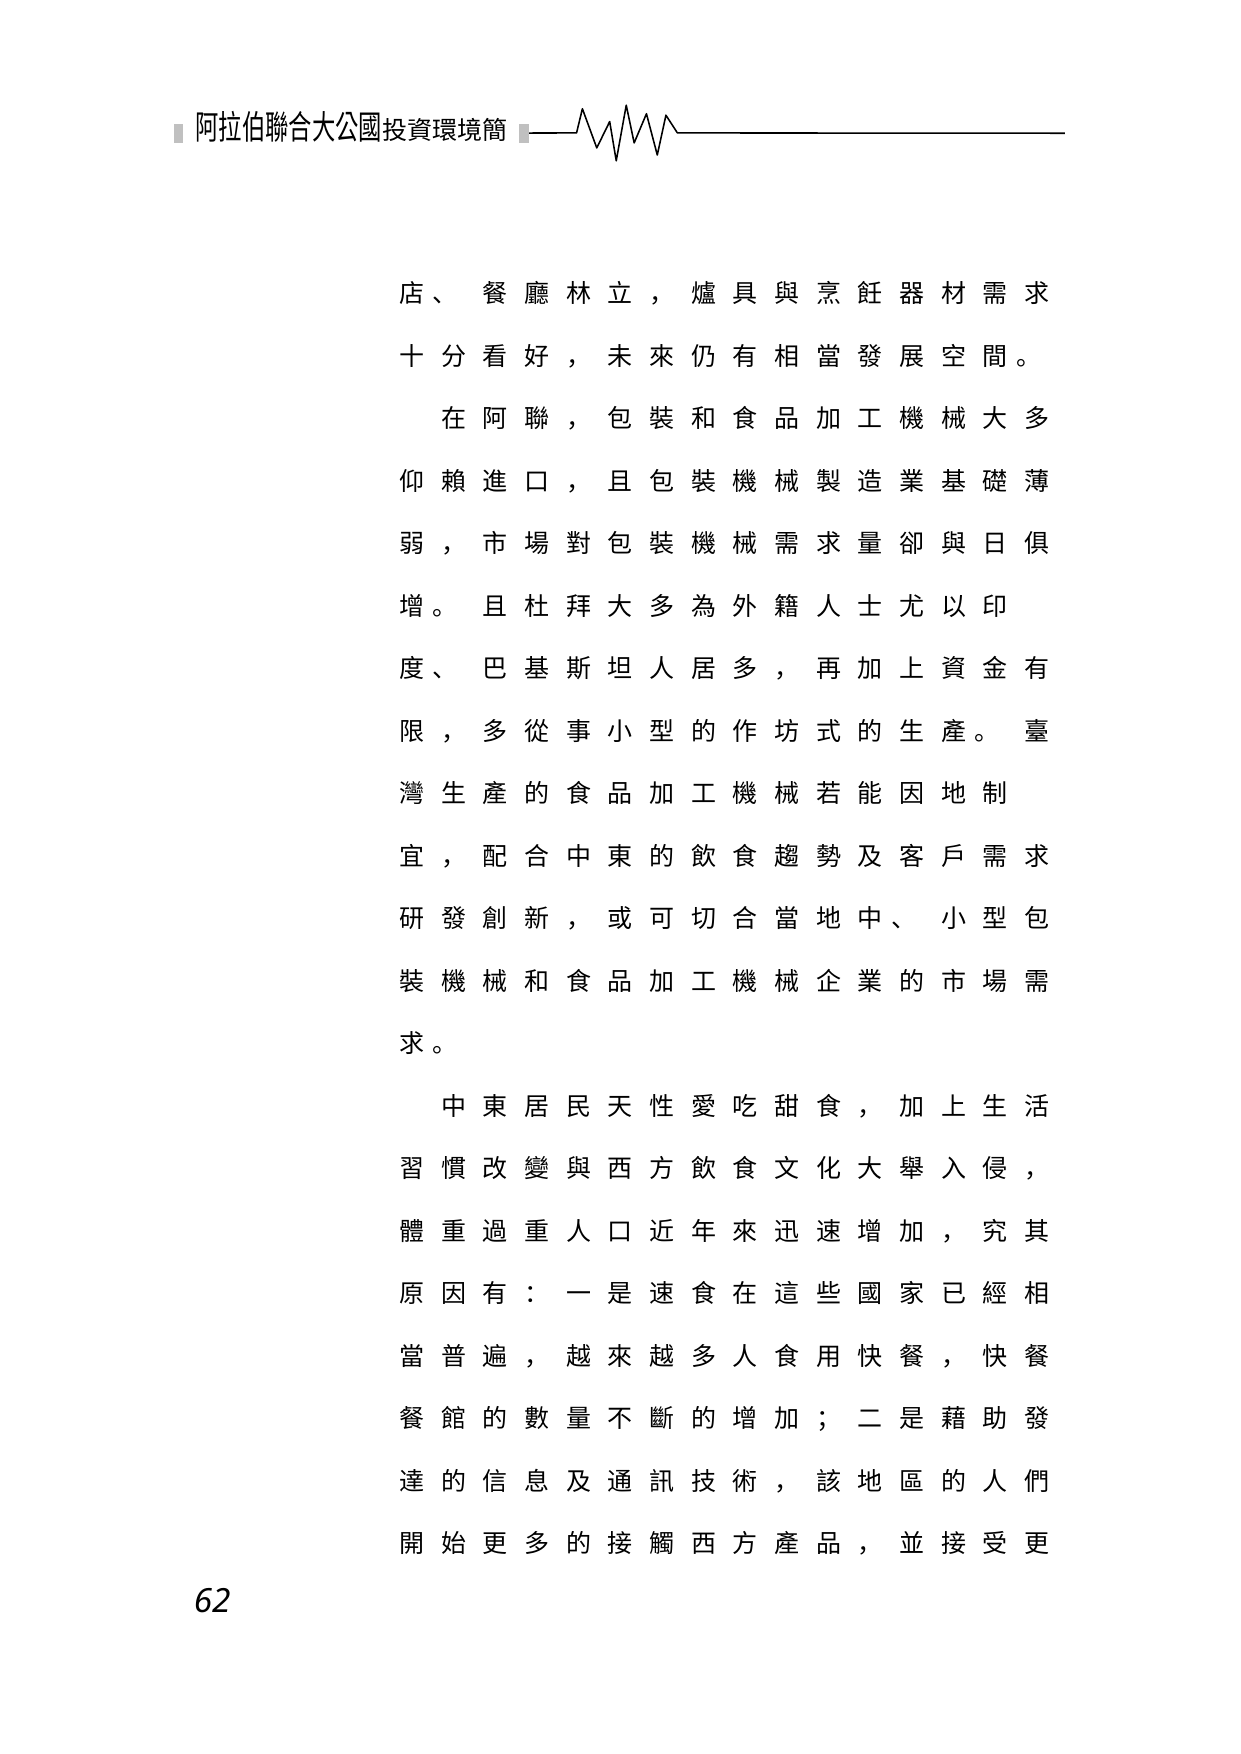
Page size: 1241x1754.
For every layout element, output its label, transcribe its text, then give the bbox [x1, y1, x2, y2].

text 中東居民天性愛吃甜食，加上生活習慣改變與西方飲食文化大舉入侵，體重過重人口近年來迅速增加，究其原因有：一是速食在這些國家已經相當普遍，越來越多人食用快餐，快餐餐館的數量不斷的增加；二是藉助發達的信息及通訊技術，該地區的人們開始更多的接觸西方產品，並接受更 [367, 1063, 1058, 1563]
text 在阿聯，包裝和食品加工機械大多仰賴進口，且包裝機械製造業基礎薄弱，市場對包裝機械需求量卻與日俱增。且杜拜大多為外籍人士尤以印度、巴基斯坦人居多，再加上資金有限，多從事小型的作坊式的生產。臺灣生產的食品加工機械若能因地制宜，配合中東的飲食趨勢及客戶需求研發創新，或可切合當地中、小型包裝機械和食品加工機械企業的市場需求。 [367, 375, 1058, 1063]
text 店、餐廳林立，爐具與烹飪器材需求十分看好，未來仍有相當發展空間。 [367, 250, 1058, 375]
